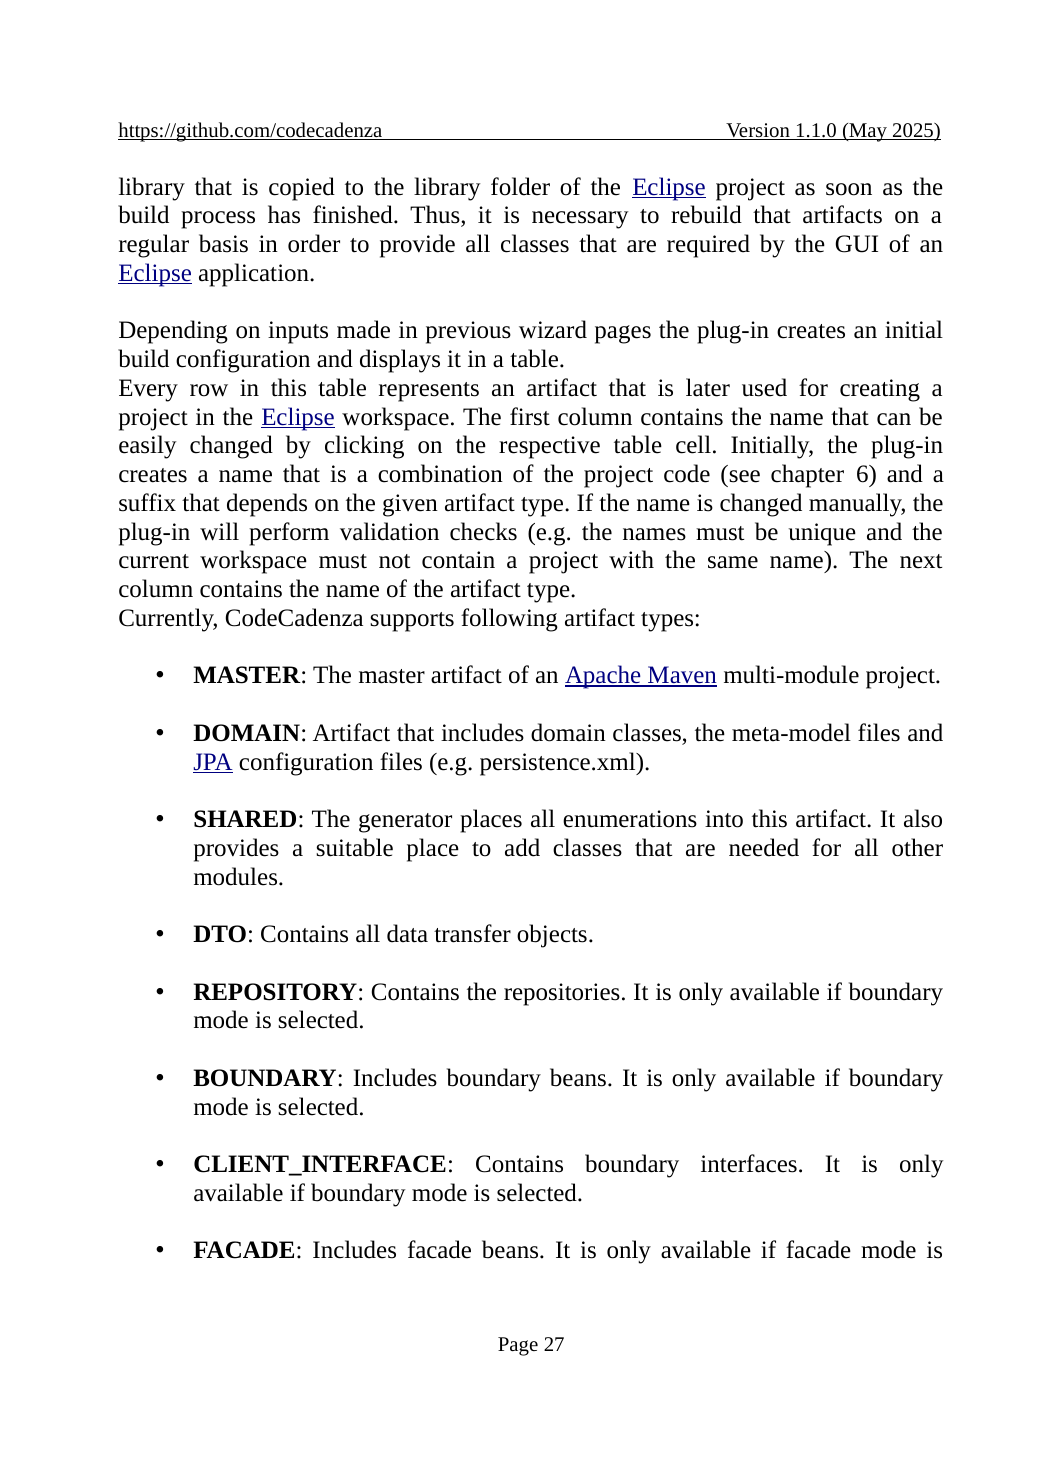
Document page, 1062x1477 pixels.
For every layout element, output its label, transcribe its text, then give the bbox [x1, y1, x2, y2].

list FACADE: Includes facade beans. It is only available if facade mode is [156, 1235, 944, 1264]
text library that is copied to the library folder of the Eclipse project as soon as the build process has finished. Thus, it is necessary to rebuild that artifacts on a regular basis in order to provide all classes that are required by the GUI of an Eclipse application. [118, 172, 944, 287]
list MASTER: The master artifact of an Apache Maven multi-module project. [156, 660, 944, 689]
list DTO: Contains all data transfer objects. [156, 919, 944, 948]
list REPOSITORY: Contains the repositories. It is only available if boundary mode is selected. [156, 977, 944, 1034]
text Currently, CodeCadenza supports following artifact types: [118, 603, 944, 632]
text Every row in this table represents an artifact that is later used for creating a project in the Eclipse workspace. The first column contains the name that can be easily changed by clicking on the respective table cell. Initially, the plug-in creates a name that is a combination of the project code (see chapter 6) and a suffix that depends on the given artifact type. If the name is changed manually, the plug-in will perform validation checks (e.g. the names must be unique and the current workspace must not contain a project with the same name). The next column contains the name of the artifact type. [118, 373, 944, 603]
list SHARED: The generator places all enumerations into this artifact. It also provides a suitable place to add classes that are needed for all other modules. [156, 804, 944, 890]
list BOUNDARY: Includes boundary beans. It is only available if boundary mode is selected. [156, 1063, 944, 1120]
list DOMAIN: Artifact that includes domain classes, the meta-model files and JPA configuration files (e.g. persistence.xml). [156, 718, 944, 775]
list CLIENT_INTERFACE: Contains boundary interfaces. It is only available if boundary mode is selected. [156, 1149, 944, 1207]
text Depending on inputs made in previous wizard pages the plug-in creates an initial build configuration and displays it in a table. [118, 315, 944, 373]
